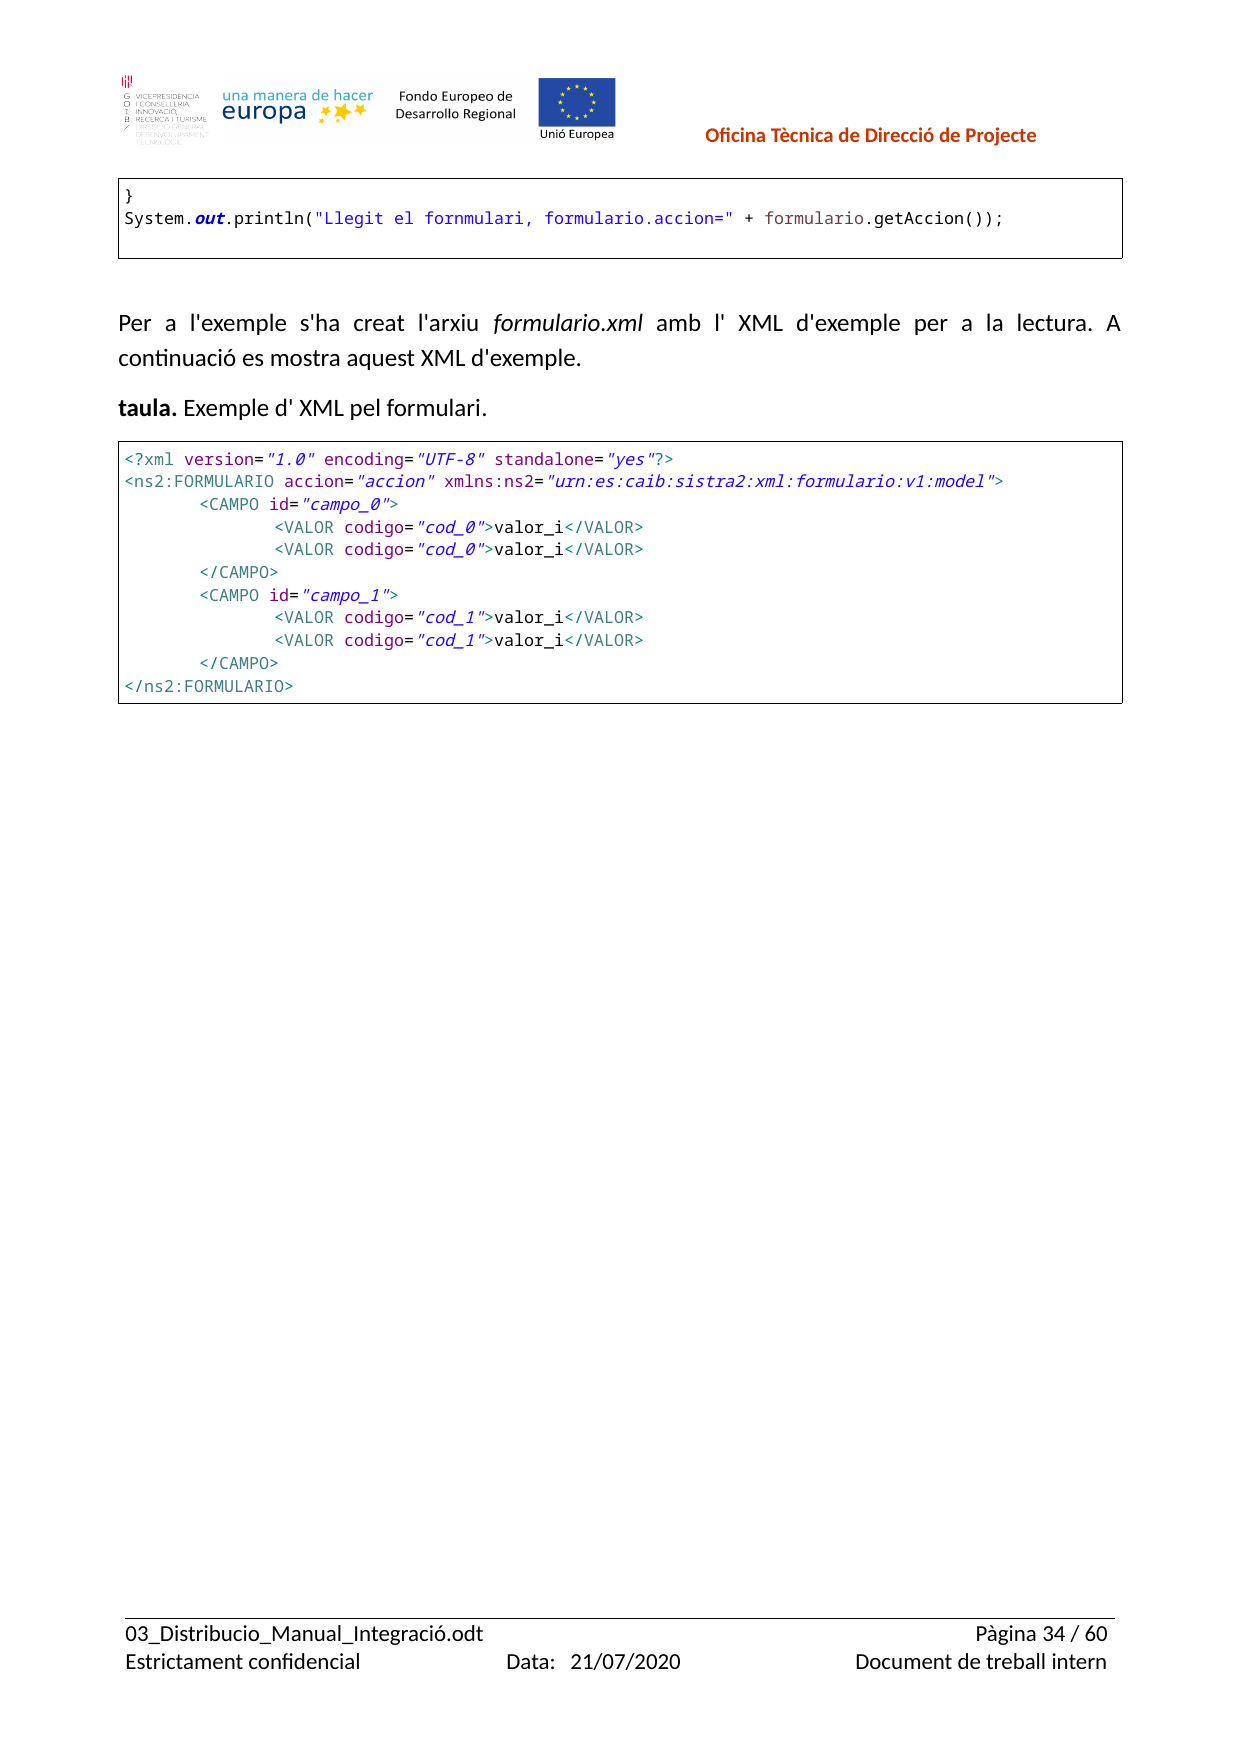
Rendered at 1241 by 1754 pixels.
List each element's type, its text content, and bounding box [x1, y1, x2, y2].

text Per a l'exemple s'ha creat l'arxiu formulario.xml amb l' XML d'exemple per a la lectura. A continuació es mostra aquest XML d'exemple. [118, 307, 1122, 373]
table_header } System.out.println("Llegit el fornmulari, formulario.accion=" + formulario.getAccion()); [119, 179, 1122, 257]
picture [118, 73, 213, 147]
text taula. Exemple d' XML pel formulari. [118, 392, 1122, 422]
table_header <?xml version="1.0" encoding="UTF-8" standalone="yes"?> <ns2:FORMULARIO accion="accion" xmlns:ns2="urn:es:caib:sistra2:xml:formulario:v1:model"> <CAMPO id="campo_0"> <VALOR codigo="cod_0">valor_i</VALOR> <VALOR codigo="cod_0">valor_i</VALOR> </CAMPO> <CAMPO id="campo_1"> <VALOR codigo="cod_1">valor_i</VALOR> <VALOR codigo="cod_1">valor_i</VALOR> </CAMPO> </ns2:FORMULARIO> [119, 442, 1122, 703]
picture [219, 73, 621, 147]
